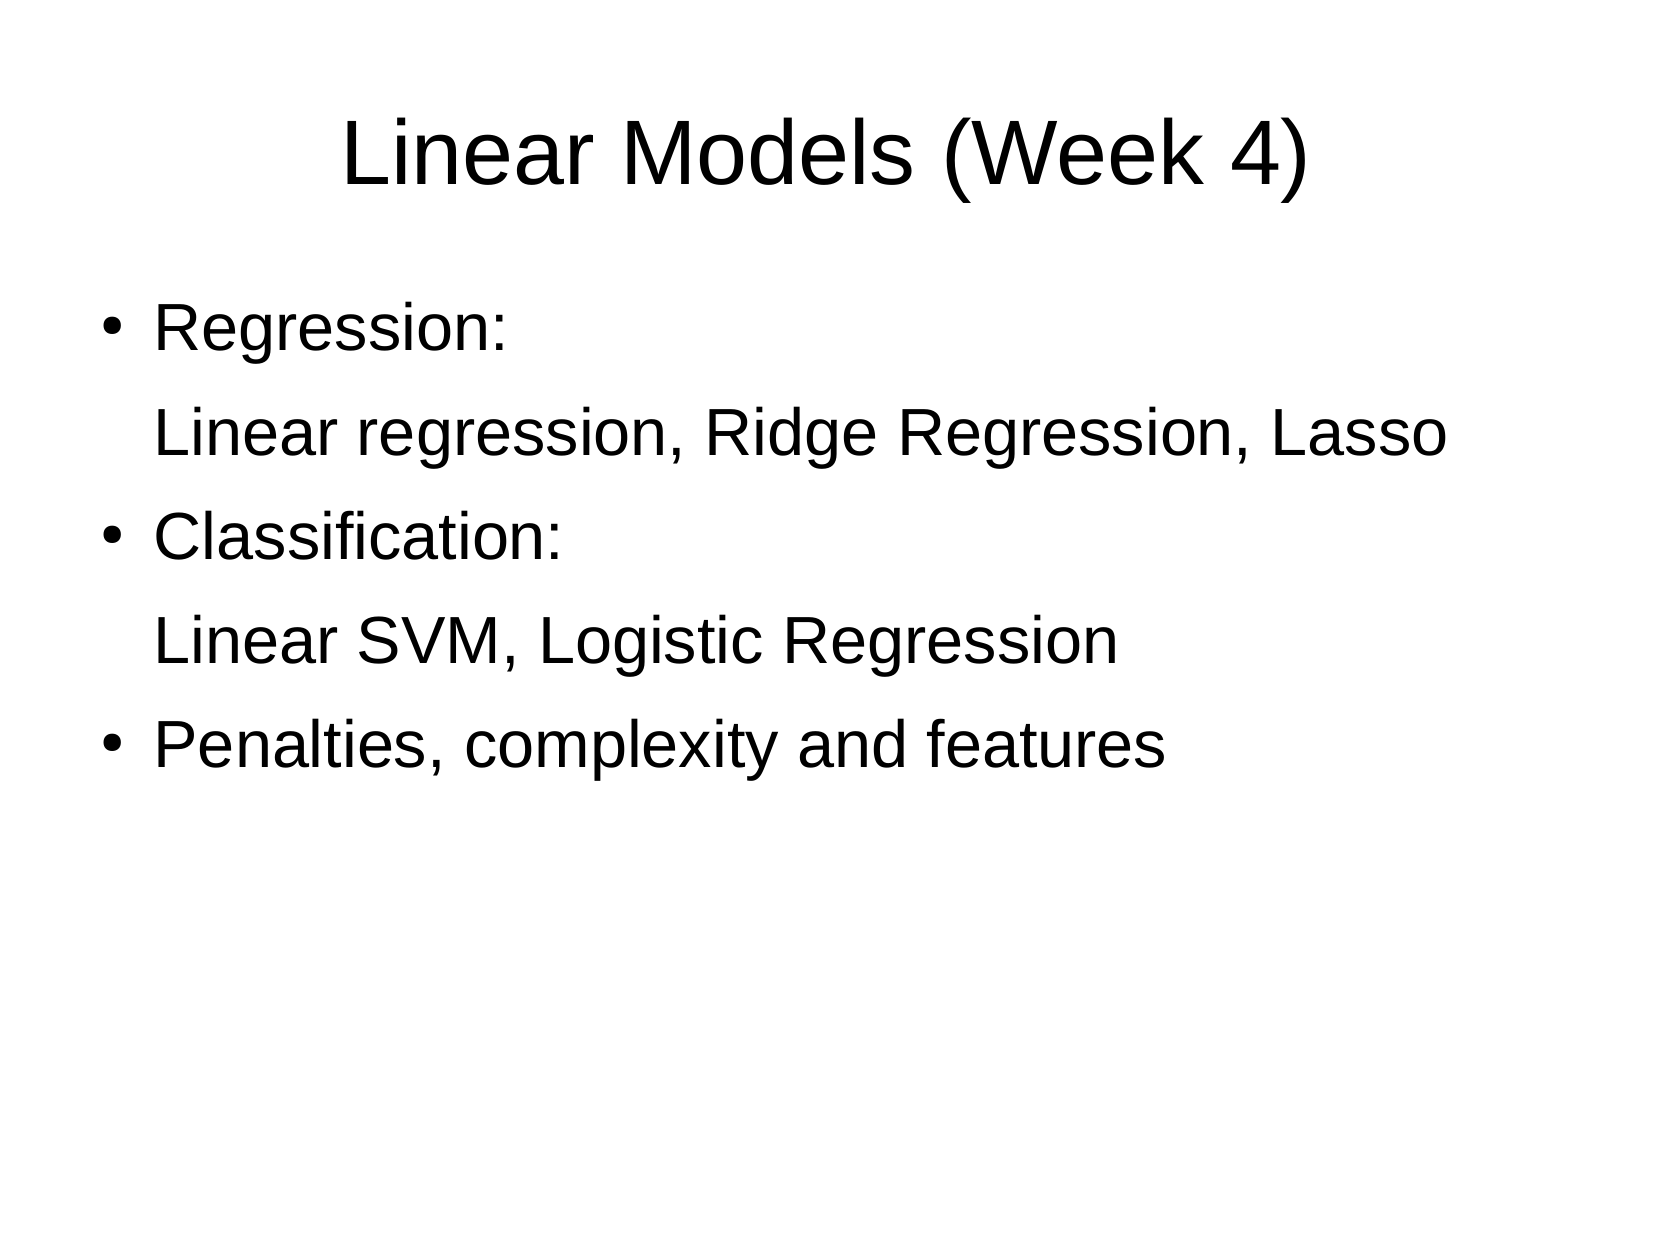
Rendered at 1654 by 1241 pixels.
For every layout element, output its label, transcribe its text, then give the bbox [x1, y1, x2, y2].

list Regression: Linear regression, Ridge Regression, Lasso Classification: Linear SVM, Logistic Regression Penalties, complexity and features [82, 290, 1571, 1010]
title Linear Models (Week 4) [82, 49, 1571, 257]
